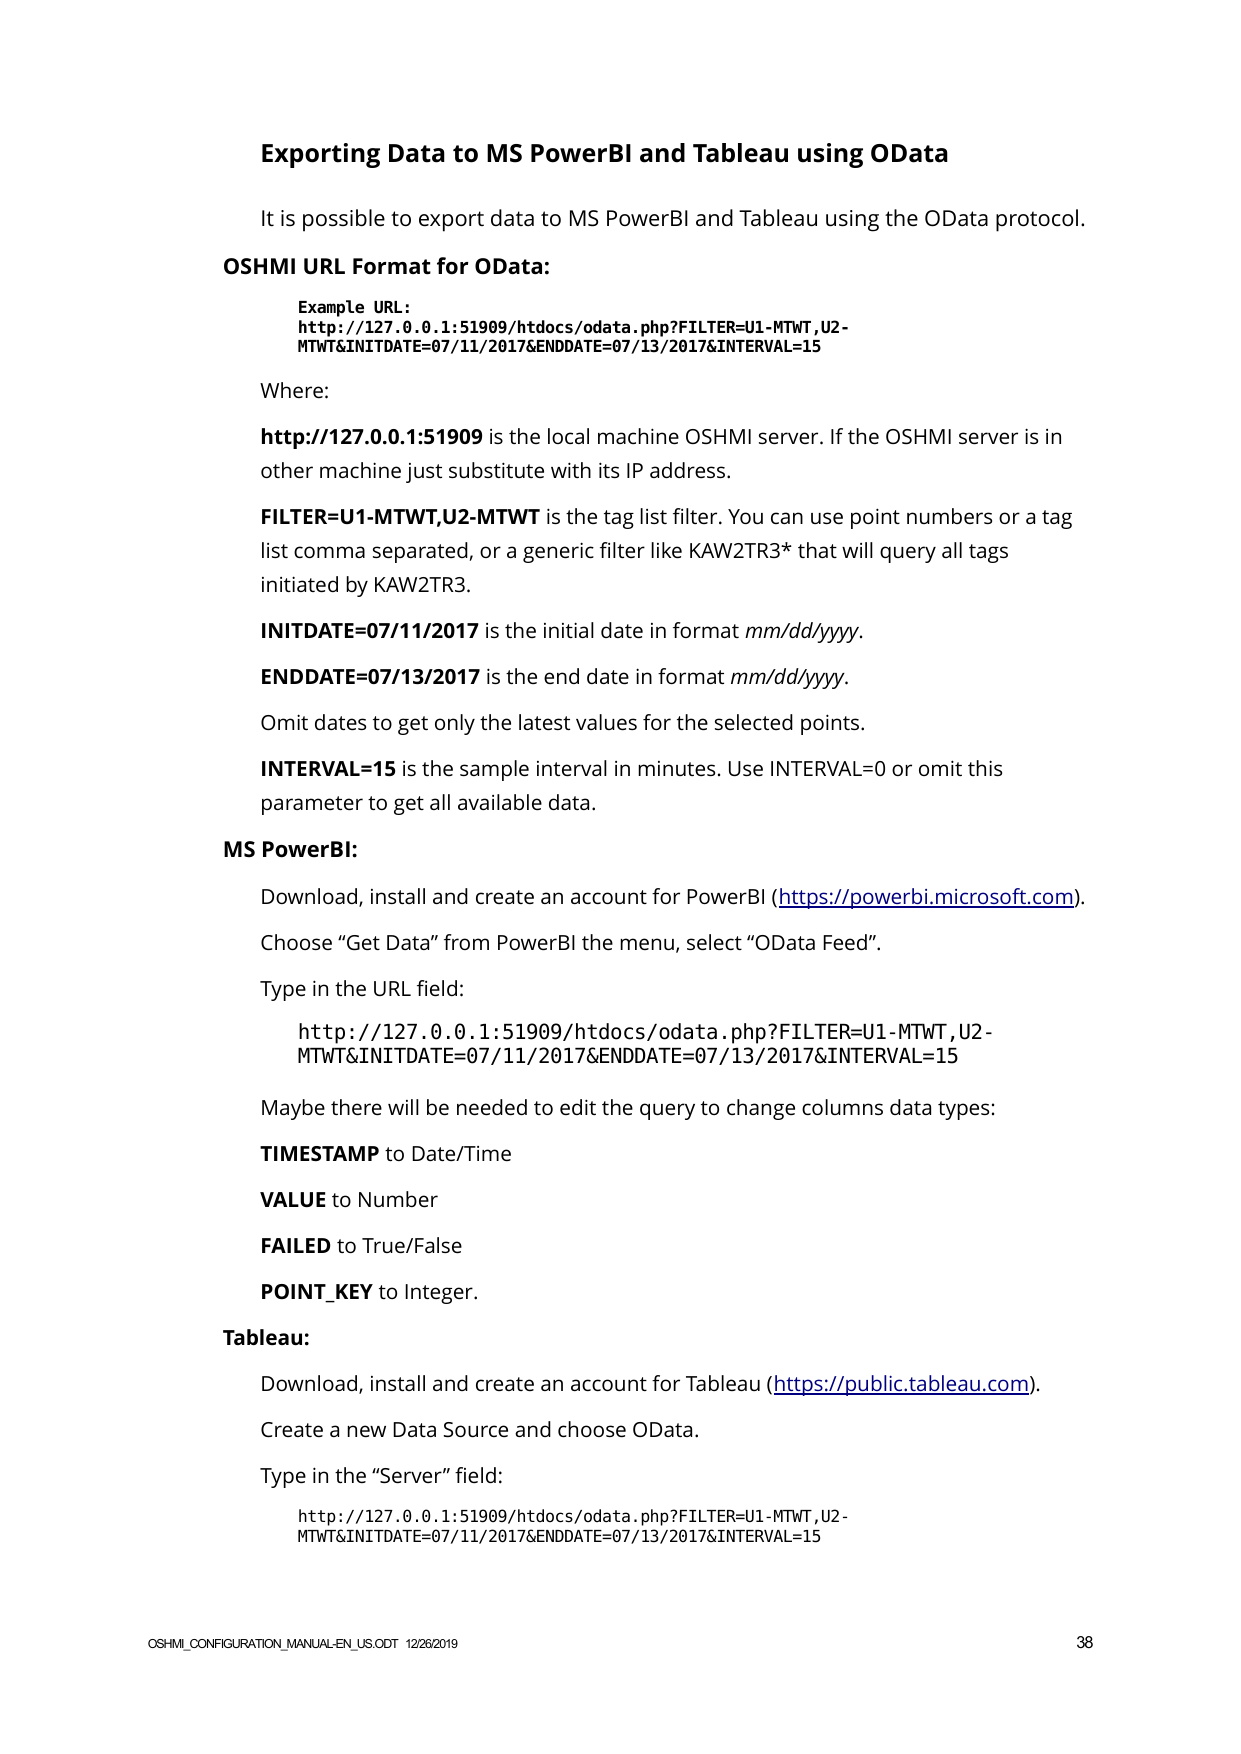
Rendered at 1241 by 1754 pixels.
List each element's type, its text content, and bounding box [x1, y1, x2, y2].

text http://127.0.0.1:51909 is the local machine OSHMI server. If the OSHMI server is in other machine just substitute with its IP address. [260, 422, 1093, 484]
text FILTER=U1-MTWT,U2-MTWT is the tag list filter. You can use point numbers or a tag list comma separated, or a generic filter like KAW2TR3* that will query all tags initiated by KAW2TR3. [260, 502, 1093, 598]
text http://127.0.0.1:51909/htdocs/odata.php?FILTER=U1-MTWT,U2-MTWT&INITDATE=07/11/2017&ENDDATE=07/13/2017&INTERVAL=15 [298, 1507, 1093, 1546]
text TIMESTAMP to Date/Time [260, 1139, 1093, 1167]
text It is possible to export data to MS PowerBI and Tableau using the OData protocol. [260, 203, 1093, 233]
text Maybe there will be needed to edit the query to change columns data types: [260, 1093, 1093, 1121]
text POINT_KEY to Integer. [260, 1277, 1093, 1306]
subtitle Exporting Data to MS PowerBI and Tableau using OData [260, 136, 1093, 170]
text FAILED to True/False [260, 1231, 1093, 1259]
text Choose “Get Data” from PowerBI the menu, select “OData Feed”. [260, 928, 1093, 957]
text OSHMI URL Format for OData: [223, 251, 1093, 280]
text Example URL: [298, 298, 1093, 318]
text Type in the URL field: [260, 974, 1093, 1003]
text Tableau: [223, 1323, 1093, 1352]
text http://127.0.0.1:51909/htdocs/odata.php?FILTER=U1-MTWT,U2-MTWT&INITDATE=07/11/2017&ENDDATE=07/13/2017&INTERVAL=15 [298, 1020, 1093, 1069]
text Download, install and create an account for PowerBI (https://powerbi.microsoft.com). [260, 882, 1093, 911]
text MS PowerBI: [223, 834, 1093, 864]
text Omit dates to get only the latest values for the selected points. [260, 708, 1093, 737]
text INTERVAL=15 is the sample interval in minutes. Use INTERVAL=0 or omit this parameter to get all available data. [260, 754, 1093, 817]
text http://127.0.0.1:51909/htdocs/odata.php?FILTER=U1-MTWT,U2-MTWT&INITDATE=07/11/2017&ENDDATE=07/13/2017&INTERVAL=15 [298, 318, 1093, 356]
text Download, install and create an account for Tableau (https://public.tableau.com). [260, 1369, 1093, 1398]
text VALUE to Number [260, 1185, 1093, 1213]
text Type in the “Server” field: [260, 1461, 1093, 1490]
text Where: [260, 376, 1093, 404]
text ENDDATE=07/13/2017 is the end date in format mm/dd/yyyy. [260, 662, 1093, 691]
text INITDATE=07/11/2017 is the initial date in format mm/dd/yyyy. [260, 616, 1093, 644]
text Create a new Data Source and choose OData. [260, 1415, 1093, 1444]
